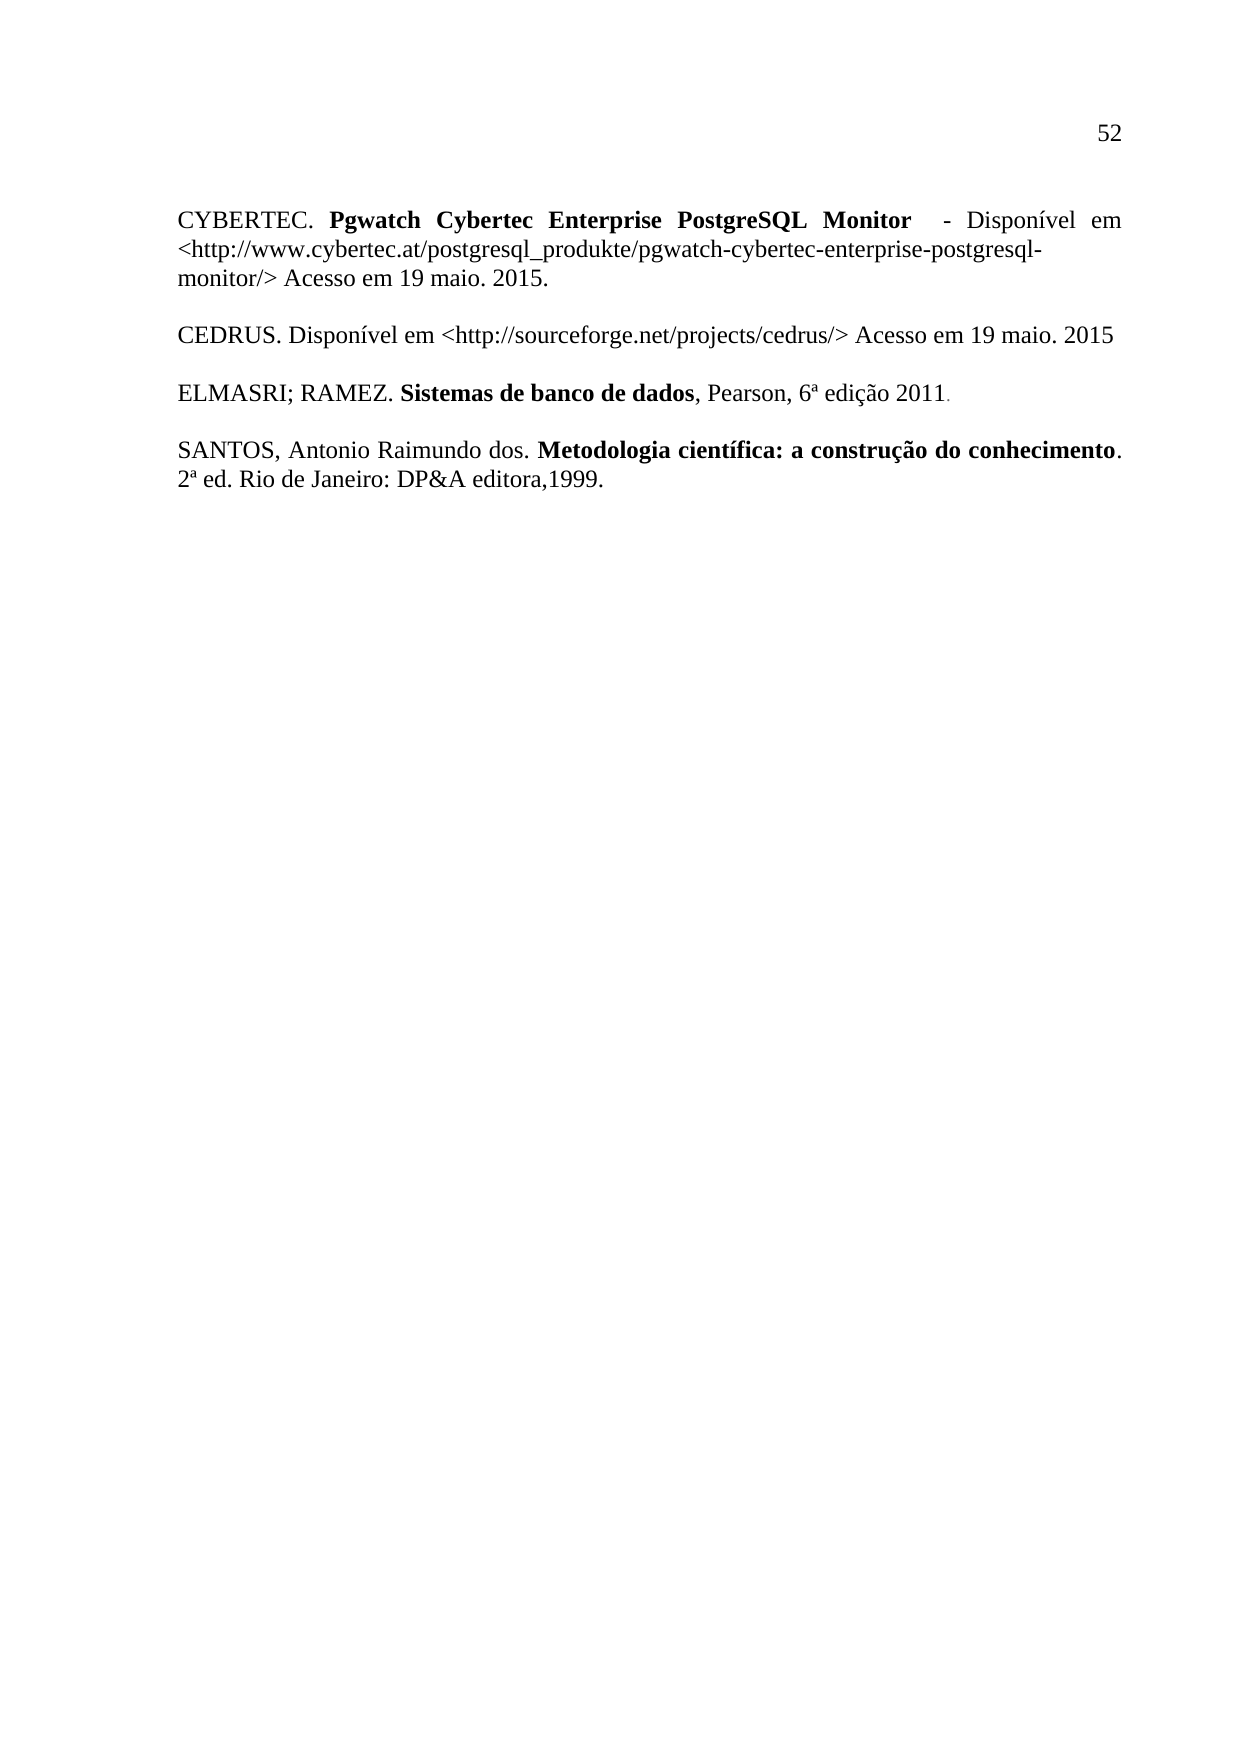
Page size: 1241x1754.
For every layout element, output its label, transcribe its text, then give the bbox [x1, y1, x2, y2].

text CEDRUS. Disponível em <http://sourceforge.net/projects/cedrus/> Acesso em 19 maio. 2015 [177, 320, 1122, 349]
text SANTOS, Antonio Raimundo dos. Metodologia científica: a construção do conhecimento. 2ª ed. Rio de Janeiro: DP&A editora,1999. [177, 435, 1122, 493]
text ELMASRI; RAMEZ. Sistemas de banco de dados, Pearson, 6ª edição 2011. [177, 378, 1122, 406]
text CYBERTEC. Pgwatch Cybertec Enterprise PostgreSQL Monitor - Disponível em <http://www.cybertec.at/postgresql_produkte/pgwatch-cybertec-enterprise-postgresql-monitor/> Acesso em 19 maio. 2015. [177, 205, 1122, 291]
